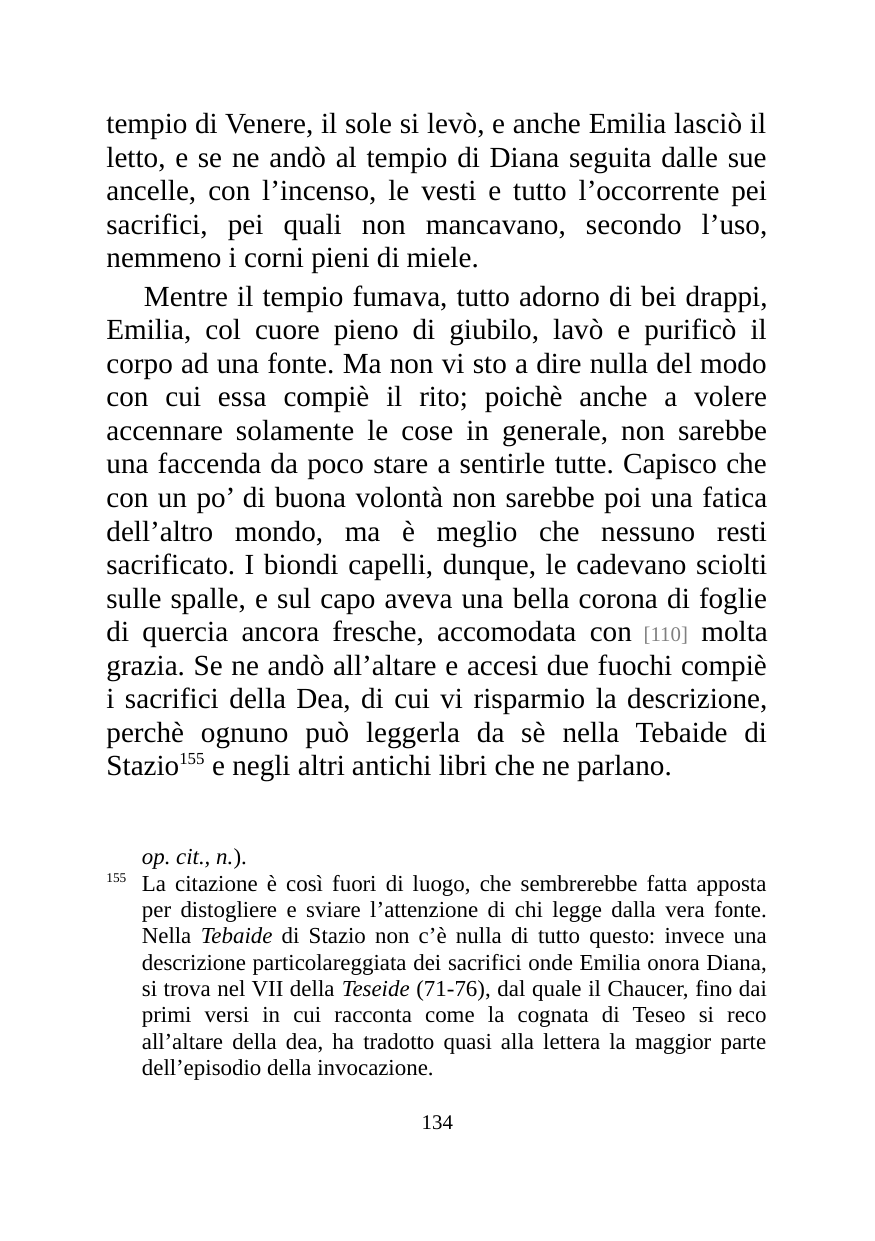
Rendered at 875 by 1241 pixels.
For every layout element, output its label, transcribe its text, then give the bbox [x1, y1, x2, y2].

text tempio di Venere, il sole si levò, e anche Emilia lasciò il letto, e se ne andò al tempio di Diana seguita dalle sue ancelle, con l’incenso, le vesti e tutto l’occorrente pei sacrifici, pei quali non mancavano, secondo l’uso, nemmeno i corni pieni di miele. [106, 106, 768, 274]
text La citazione è così fuori di luogo, che sembrerebbe fatta apposta per distogliere e sviare l’attenzione di chi legge dalla vera fonte. Nella Tebaide di Stazio non c’è nulla di tutto questo: invece una descrizione particolareggiata dei sacrifici onde Emilia onora Diana, si trova nel VII della Teseide (71-76), dal quale il Chaucer, fino dai primi versi in cui racconta come la cognata di Teseo si reco all’altare della dea, ha tradotto quasi alla lettera la maggior parte dell’episodio della invocazione. [106, 869, 768, 1080]
text op. cit., n.). [106, 843, 768, 869]
text Mentre il tempio fumava, tutto adorno di bei drappi, Emilia, col cuore pieno di giubilo, lavò e purificò il corpo ad una fonte. Ma non vi sto a dire nulla del modo con cui essa compiè il rito; poichè anche a volere accennare solamente le cose in generale, non sarebbe una faccenda da poco stare a sentirle tutte. Capisco che con un po’ di buona volontà non sarebbe poi una fatica dell’altro mondo, ma è meglio che nessuno resti sacrificato. I biondi capelli, dunque, le cadevano sciolti sulle spalle, e sul capo aveva una bella corona di foglie di quercia ancora fresche, accomodata con [110] molta grazia. Se ne andò all’altare e accesi due fuochi compiè i sacrifici della Dea, di cui vi risparmio la descrizione, perchè ognuno può leggerla da sè nella Tebaide di Stazio e negli altri antichi libri che ne parlano. [106, 279, 768, 782]
